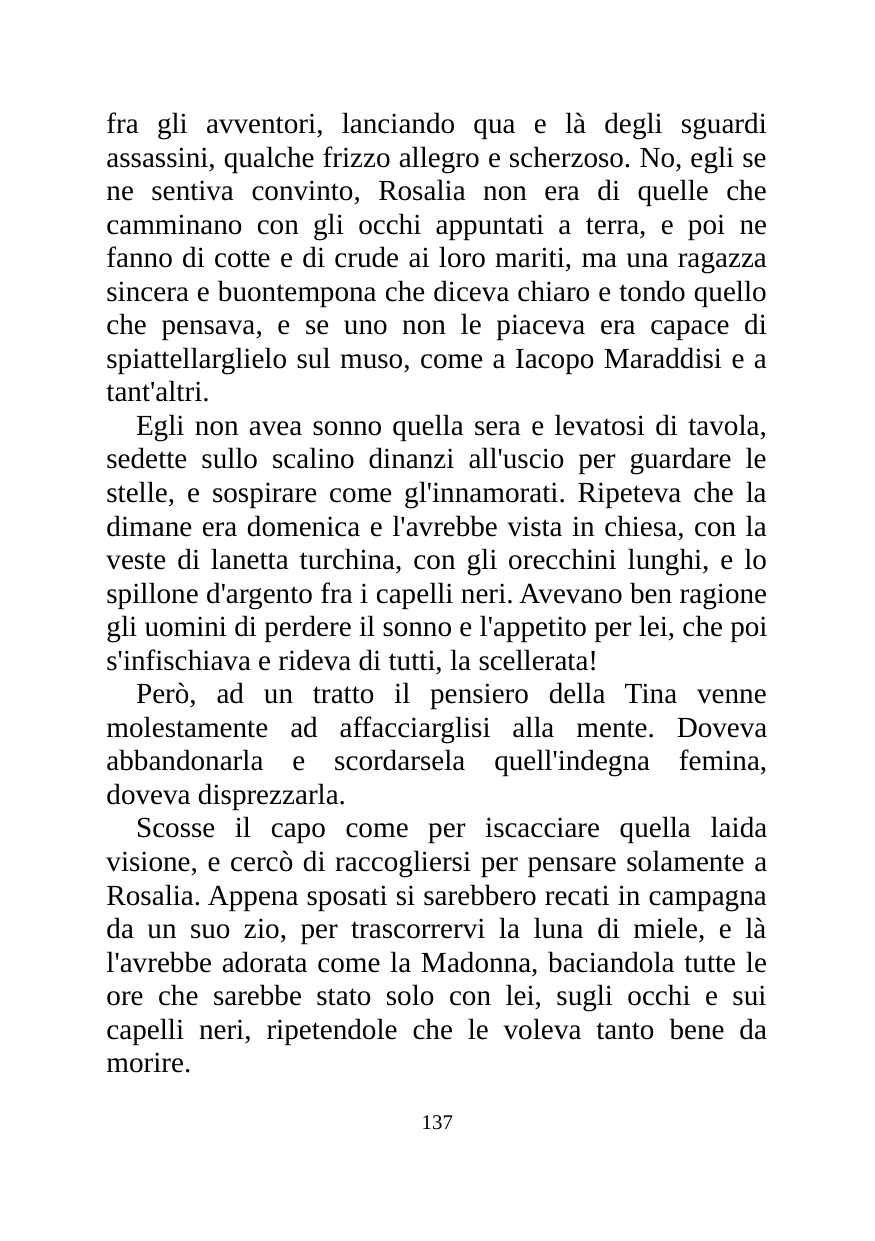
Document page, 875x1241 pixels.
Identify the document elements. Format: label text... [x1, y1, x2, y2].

text Egli non avea sonno quella sera e levatosi di tavola, sedette sullo scalino dinanzi all'uscio per guardare le stelle, e sospirare come gl'innamorati. Ripeteva che la dimane era domenica e l'avrebbe vista in chiesa, con la veste di lanetta turchina, con gli orecchini lunghi, e lo spillone d'argento fra i capelli neri. Avevano ben ragione gli uomini di perdere il sonno e l'appetito per lei, che poi s'infischiava e rideva di tutti, la scellerata! [106, 408, 768, 676]
text Però, ad un tratto il pensiero della Tina venne molestamente ad affacciarglisi alla mente. Doveva abbandonarla e scordarsela quell'indegna femina, doveva disprezzarla. [106, 676, 768, 811]
text Scosse il capo come per iscacciare quella laida visione, e cercò di raccogliersi per pensare solamente a Rosalia. Appena sposati si sarebbero recati in campagna da un suo zio, per trascorrervi la luna di miele, e là l'avrebbe adorata come la Madonna, baciandola tutte le ore che sarebbe stato solo con lei, sugli occhi e sui capelli neri, ripetendole che le voleva tanto bene da morire. [106, 811, 768, 1079]
text fra gli avventori, lanciando qua e là degli sguardi assassini, qualche frizzo allegro e scherzoso. No, egli se ne sentiva convinto, Rosalia non era di quelle che camminano con gli occhi appuntati a terra, e poi ne fanno di cotte e di crude ai loro mariti, ma una ragazza sincera e buontempona che diceva chiaro e tondo quello che pensava, e se uno non le piaceva era capace di spiattellarglielo sul muso, come a Iacopo Maraddisi e a tant'altri. [106, 106, 768, 408]
